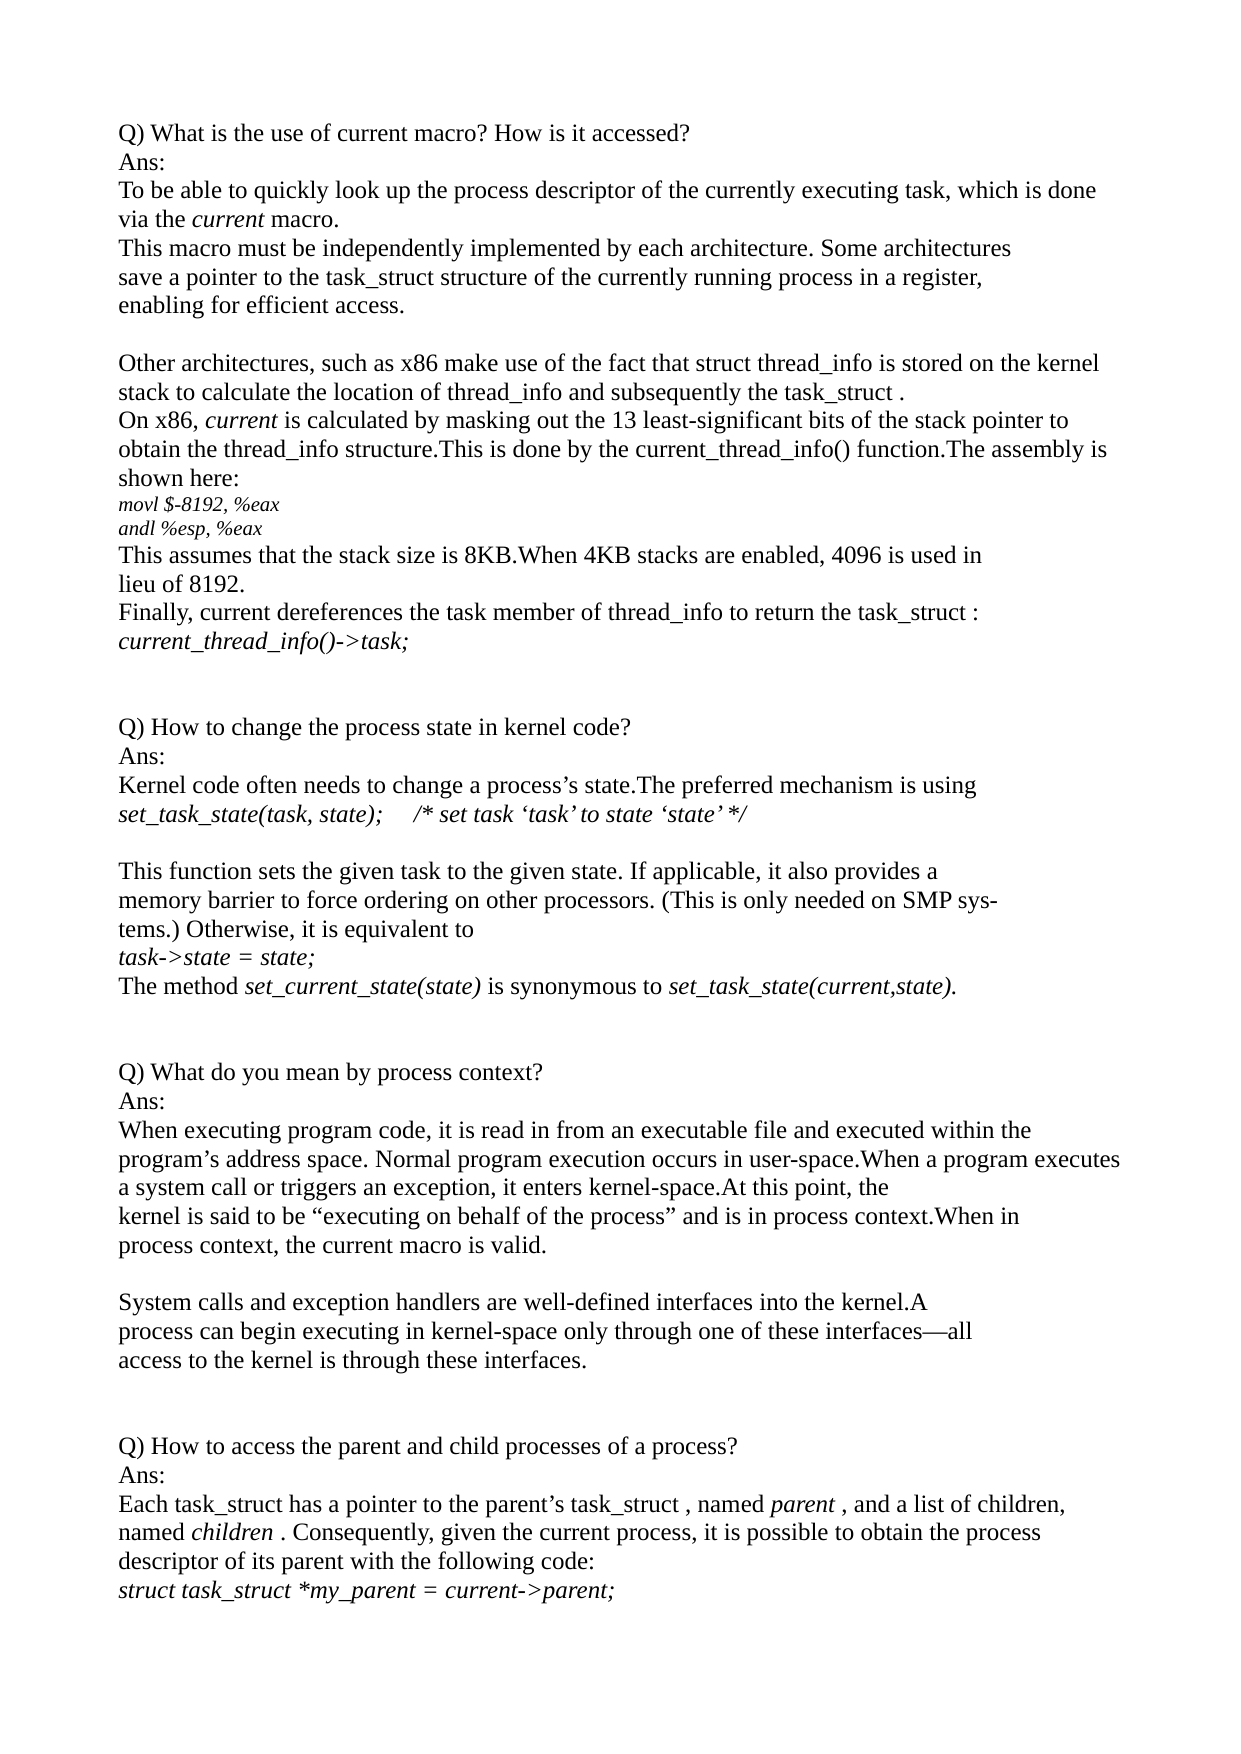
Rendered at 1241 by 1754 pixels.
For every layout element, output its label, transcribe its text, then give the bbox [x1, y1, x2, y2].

text Finally, current dereferences the task member of thread_info to return the task_struct : [118, 597, 1122, 626]
text The method set_current_state(state) is synonymous to set_task_state(current,state). [118, 971, 1122, 1000]
text Q) What is the use of current macro? How is it accessed? [118, 118, 1122, 147]
text tems.) Otherwise, it is equivalent to [118, 914, 1122, 942]
text Each task_struct has a pointer to the parent’s task_struct , named parent , and a list of children, named children . Consequently, given the current process, it is possible to obtain the process [118, 1489, 1122, 1546]
text current_thread_info()->task; [118, 626, 1122, 655]
text struct task_struct *my_parent = current->parent; [118, 1575, 1122, 1604]
text movl $-8192, %eax [118, 492, 1122, 516]
text process can begin executing in kernel-space only through one of these interfaces—all [118, 1316, 1122, 1345]
text lieu of 8192. [118, 569, 1122, 597]
text To be able to quickly look up the process descriptor of the currently executing task, which is done via the current macro. [118, 176, 1122, 233]
text Ans: [118, 147, 1122, 176]
text kernel is said to be “executing on behalf of the process” and is in process context.When in [118, 1201, 1122, 1230]
text System calls and exception handlers are well-defined interfaces into the kernel.A [118, 1287, 1122, 1316]
text descriptor of its parent with the following code: [118, 1546, 1122, 1575]
text This macro must be independently implemented by each architecture. Some architectures [118, 233, 1122, 262]
text Kernel code often needs to change a process’s state.The preferred mechanism is using [118, 770, 1122, 799]
text enabling for efficient access. [118, 291, 1122, 319]
text When executing program code, it is read in from an executable file and executed within the program’s address space. Normal program execution occurs in user-space.When a program executes a system call or triggers an exception, it enters kernel-space.At this point, the [118, 1115, 1122, 1201]
text save a pointer to the task_struct structure of the currently running process in a register, [118, 262, 1122, 291]
text Ans: [118, 1460, 1122, 1489]
text set_task_state(task, state); /* set task ‘task’ to state ‘state’ */ [118, 799, 1122, 827]
text Q) What do you mean by process context? [118, 1057, 1122, 1086]
text andl %esp, %eax [118, 516, 1122, 540]
text Q) How to change the process state in kernel code? [118, 712, 1122, 741]
text Other architectures, such as x86 make use of the fact that struct thread_info is stored on the kernel stack to calculate the location of thread_info and subsequently the task_struct . [118, 348, 1122, 406]
text access to the kernel is through these interfaces. [118, 1345, 1122, 1374]
text This assumes that the stack size is 8KB.When 4KB stacks are enabled, 4096 is used in [118, 540, 1122, 569]
text This function sets the given task to the given state. If applicable, it also provides a [118, 856, 1122, 885]
text On x86, current is calculated by masking out the 13 least-significant bits of the stack pointer to obtain the thread_info structure.This is done by the current_thread_info() function.The assembly is shown here: [118, 406, 1122, 492]
text Ans: [118, 741, 1122, 770]
text memory barrier to force ordering on other processors. (This is only needed on SMP sys- [118, 885, 1122, 914]
text Ans: [118, 1086, 1122, 1115]
text task->state = state; [118, 942, 1122, 971]
text Q) How to access the parent and child processes of a process? [118, 1431, 1122, 1460]
text process context, the current macro is valid. [118, 1230, 1122, 1259]
